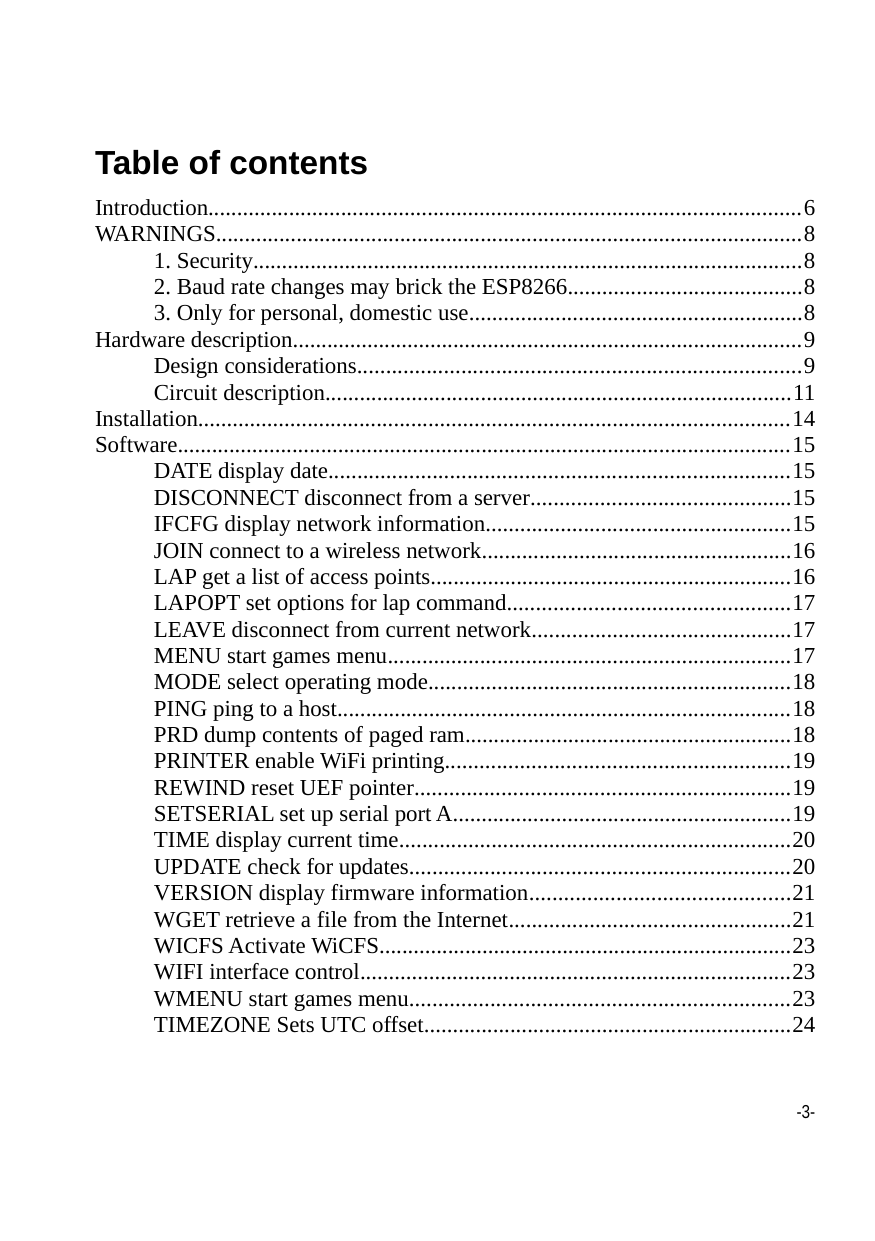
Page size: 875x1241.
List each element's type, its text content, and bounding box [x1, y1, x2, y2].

text WGET retrieve a file from the Internet 21 [154, 906, 815, 932]
text MODE select operating mode 18 [154, 668, 815, 695]
text PING ping to a host 18 [154, 695, 815, 721]
text SETSERIAL set up serial port A 19 [154, 800, 815, 827]
text MENU start games menu 17 [154, 642, 815, 668]
text WIFI interface control 23 [154, 958, 815, 985]
text VERSION display firmware information 21 [154, 879, 815, 906]
text DATE display date 15 [154, 458, 815, 484]
text Software 15 [95, 431, 815, 458]
text DISCONNECT disconnect from a server 15 [154, 484, 815, 510]
text TIMEZONE Sets UTC offset 24 [154, 1011, 815, 1037]
text PRINTER enable WiFi printing 19 [154, 747, 815, 774]
text LEAVE disconnect from current network 17 [154, 616, 815, 642]
text LAPOPT set options for lap command 17 [154, 589, 815, 616]
text WARNINGS 8 [95, 220, 815, 247]
text 3. Only for personal, domestic use 8 [154, 299, 815, 326]
text Introduction 6 [95, 194, 815, 220]
text Design considerations 9 [154, 352, 815, 378]
text Circuit description 11 [154, 378, 815, 405]
text UPDATE check for updates 20 [154, 853, 815, 879]
text JOIN connect to a wireless network 16 [154, 537, 815, 563]
text Installation 14 [95, 405, 815, 431]
text 1. Security 8 [154, 247, 815, 273]
text Hardware description 9 [95, 326, 815, 352]
text WMENU start games menu 23 [154, 985, 815, 1011]
text TIME display current time 20 [154, 827, 815, 853]
text WICFS Activate WiCFS 23 [154, 932, 815, 958]
text LAP get a list of access points 16 [154, 563, 815, 589]
text PRD dump contents of paged ram 18 [154, 721, 815, 747]
text 2. Baud rate changes may brick the ESP8266 8 [154, 273, 815, 299]
text IFCFG display network information 15 [154, 510, 815, 537]
subtitle Table of contents [95, 143, 815, 182]
text REWIND reset UEF pointer 19 [154, 774, 815, 800]
